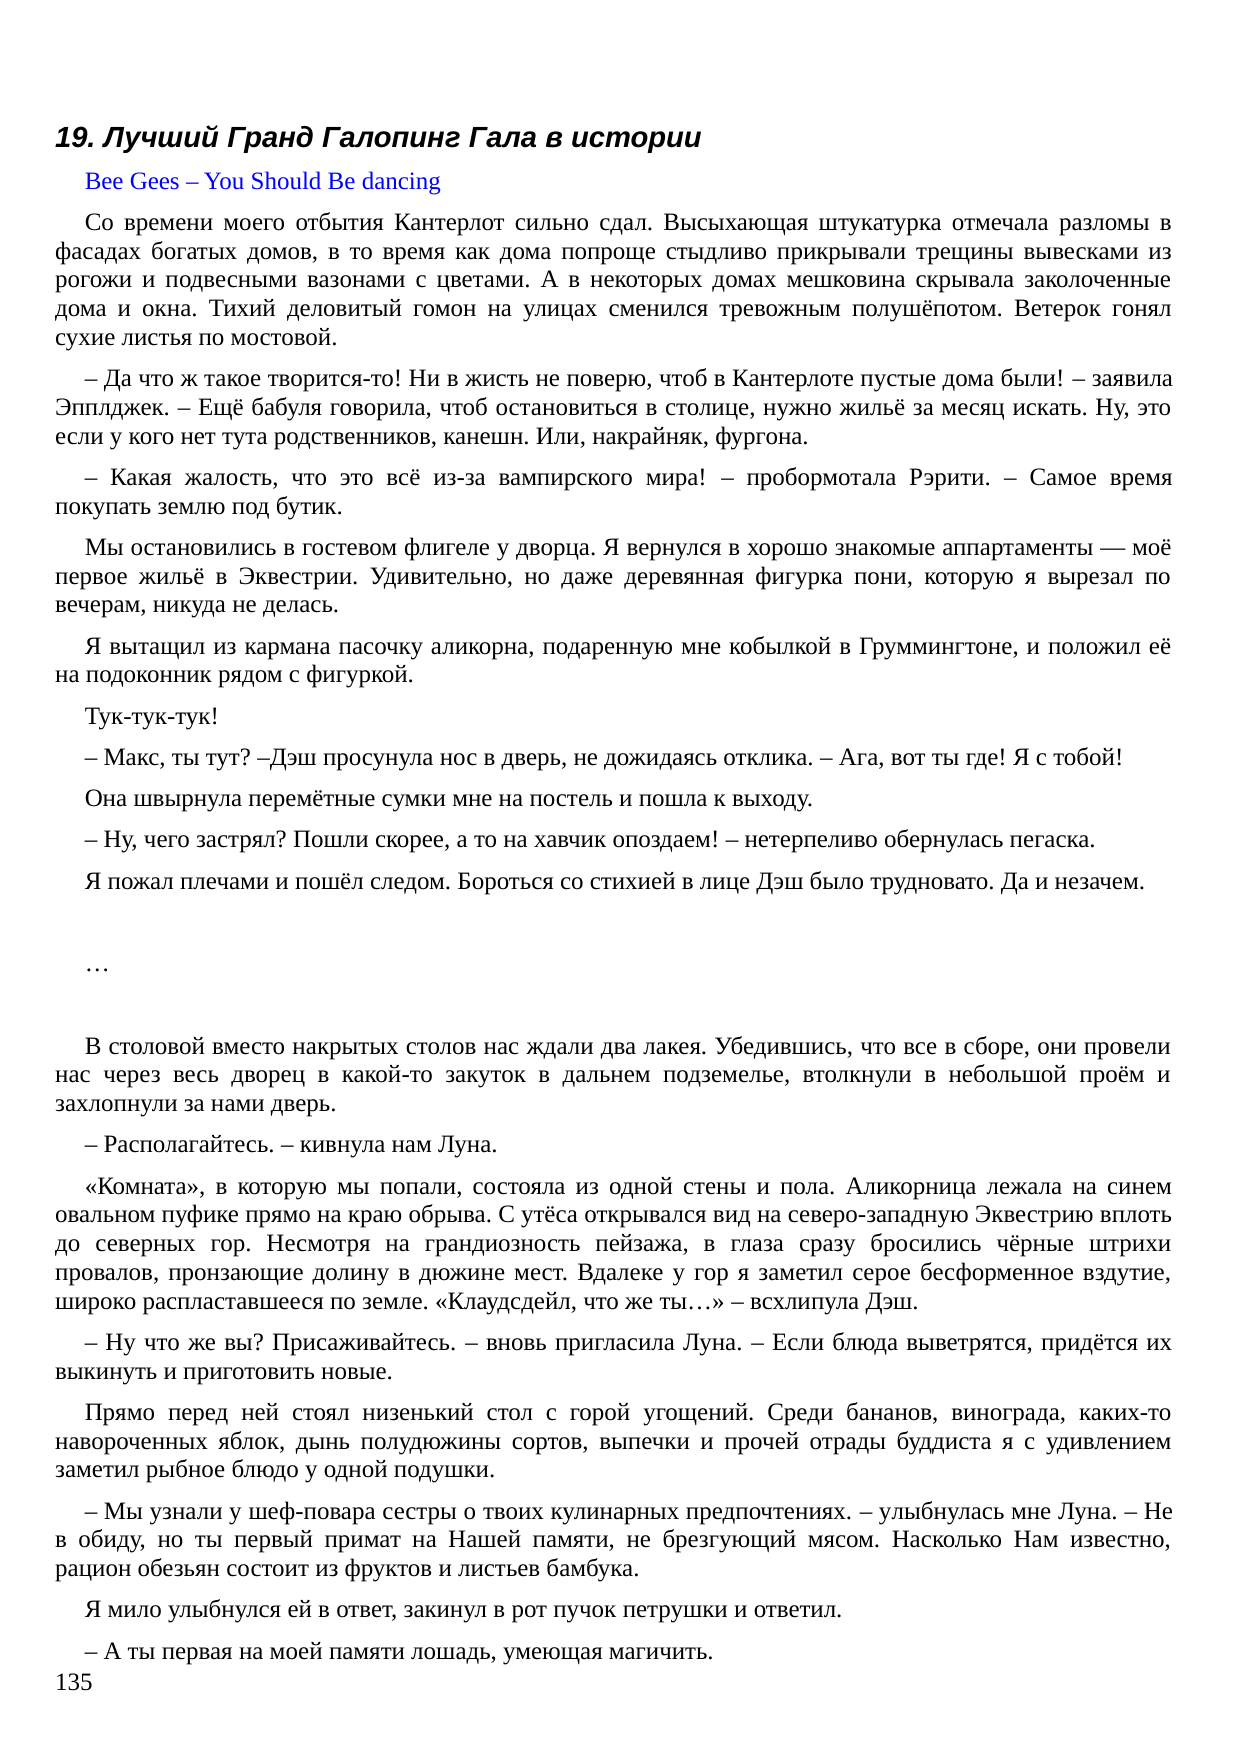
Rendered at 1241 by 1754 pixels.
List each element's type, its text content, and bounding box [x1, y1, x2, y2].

text – Располагайтесь. – кивнула нам Луна. [55, 1129, 1173, 1158]
text «Комната», в которую мы попали, состояла из одной стены и пола. Аликорница лежала на синем овальном пуфике прямо на краю обрыва. С утёса открывался вид на северо-западную Эквестрию вплоть до северных гор. Несмотря на грандиозность пейзажа, в глаза сразу бросились чёрные штрихи провалов, пронзающие долину в дюжине мест. Вдалеке у гор я заметил серое бесформенное вздутие, широко распластавшееся по земле. «Клаудсдейл, что же ты…» – всхлипула Дэш. [55, 1171, 1173, 1314]
subtitle 19. Лучший Гранд Галопинг Гала в истории [55, 120, 1173, 153]
text Тук-тук-тук! [55, 701, 1173, 729]
text – Ну, чего застрял? Пошли скорее, а то на хавчик опоздаем! – нетерпеливо обернулась пегаска. [55, 824, 1173, 853]
text Я пожал плечами и пошёл следом. Бороться со стихией в лице Дэш было трудновато. Да и незачем. [55, 866, 1173, 894]
text Прямо перед ней стоял низенький стол с горой угощений. Среди бананов, винограда, каких-то навороченных яблок, дынь полудюжины сортов, выпечки и прочей отрады буддиста я с удивлением заметил рыбное блюдо у одной подушки. [55, 1397, 1173, 1483]
text Мы остановились в гостевом флигеле у дворца. Я вернулся в хорошо знакомые аппартаменты — моё первое жильё в Эквестрии. Удивительно, но даже деревянная фигурка пони, которую я вырезал по вечерам, никуда не делась. [55, 532, 1173, 618]
text – Какая жалость, что это всё из-за вампирского мира! – пробормотала Рэрити. – Самое время покупать землю под бутик. [55, 462, 1173, 519]
text В столовой вместо накрытых столов нас ждали два лакея. Убедившись, что все в сборе, они провели нас через весь дворец в какой-то закуток в дальнем подземелье, втолкнули в небольшой проём и захлопнули за нами дверь. [55, 1031, 1173, 1117]
text Я вытащил из кармана пасочку аликорна, подаренную мне кобылкой в Груммингтоне, и положил её на подоконник рядом с фигуркой. [55, 631, 1173, 688]
text – Мы узнали у шеф-повара сестры о твоих кулинарных предпочтениях. – улыбнулась мне Луна. – Не в обиду, но ты первый примат на Нашей памяти, не брезгующий мясом. Насколько Нам известно, рацион обезьян состоит из фруктов и листьев бамбука. [55, 1496, 1173, 1582]
text Она швырнула перемётные сумки мне на постель и пошла к выходу. [55, 783, 1173, 812]
text – Макс, ты тут? –Дэш просунула нос в дверь, не дожидаясь отклика. – Ага, вот ты где! Я с тобой! [55, 742, 1173, 771]
text Bee Gees – You Should Be dancing [55, 166, 1173, 194]
text Я мило улыбнулся ей в ответ, закинул в рот пучок петрушки и ответил. [55, 1594, 1173, 1623]
text Со времени моего отбытия Кантерлот сильно сдал. Высыхающая штукатурка отмечала разломы в фасадах богатых домов, в то время как дома попроще стыдливо прикрывали трещины вывесками из рогожи и подвесными вазонами с цветами. А в некоторых домах мешковина скрывала заколоченные дома и окна. Тихий деловитый гомон на улицах сменился тревожным полушёпотом. Ветерок гонял сухие листья по мостовой. [55, 207, 1173, 351]
text – Да что ж такое творится-то! Ни в жисть не поверю, чтоб в Кантерлоте пустые дома были! – заявила Эпплджек. – Ещё бабуля говорила, чтоб остановиться в столице, нужно жильё за месяц искать. Ну, это если у кого нет тута родственников, канешн. Или, накрайняк, фургона. [55, 363, 1173, 449]
text … [55, 948, 1173, 977]
text – Ну что же вы? Присаживайтесь. – вновь пригласила Луна. – Если блюда выветрятся, придётся их выкинуть и приготовить новые. [55, 1327, 1173, 1384]
text – А ты первая на моей памяти лошадь, умеющая магичить. [55, 1636, 1173, 1664]
